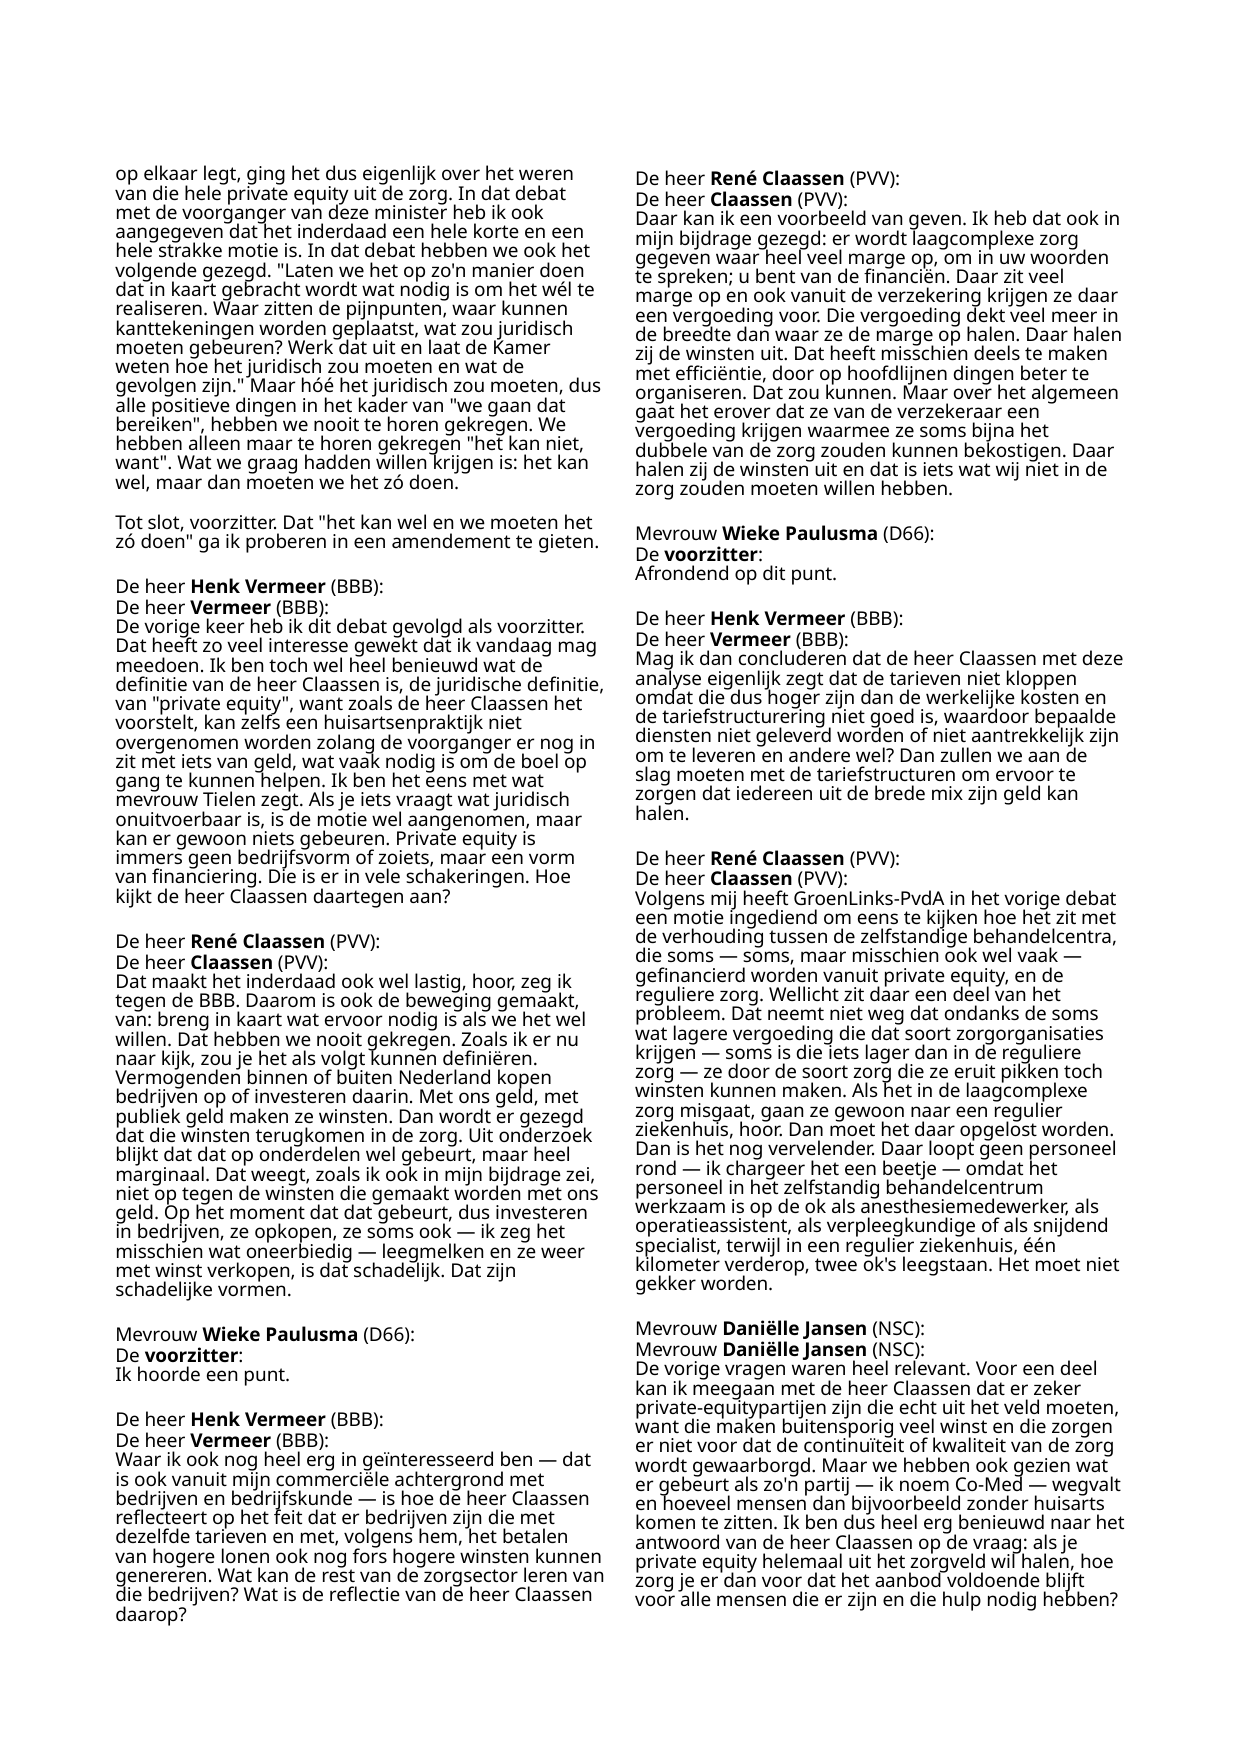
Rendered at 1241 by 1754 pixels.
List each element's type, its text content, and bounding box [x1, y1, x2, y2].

text De heer Vermeer (BBB): [115, 1432, 605, 1451]
text Ik hoorde een punt. [115, 1366, 605, 1386]
text De heer René Claassen (PVV): [635, 845, 1125, 870]
text Mag ik dan concluderen dat de heer Claassen met deze analyse eigenlijk zegt dat de tarieven niet kloppen omdat die dus hoger zijn dan de werkelijke kosten en de tariefstructurering niet goed is, waardoor bepaalde diensten niet geleverd worden of niet aantrekkelijk zijn om te leveren en andere wel? Dan zullen we aan de slag moeten met de tariefstructuren om ervoor te zorgen dat iedereen uit de brede mix zijn geld kan halen. [635, 650, 1125, 824]
text De heer Vermeer (BBB): [115, 599, 605, 618]
text De heer Vermeer (BBB): [635, 631, 1125, 650]
text Mevrouw Daniëlle Jansen (NSC): [635, 1341, 1125, 1360]
text De voorzitter: [115, 1347, 605, 1366]
text De heer Henk Vermeer (BBB): [115, 573, 605, 599]
text Volgens mij heeft GroenLinks-PvdA in het vorige debat een motie ingediend om eens te kijken hoe het zit met de verhouding tussen de zelfstandige behandelcentra, die soms — soms, maar misschien ook wel vaak — gefinancierd worden vanuit private equity, en de reguliere zorg. Wellicht zit daar een deel van het probleem. Dat neemt niet weg dat ondanks de soms wat lagere vergoeding die dat soort zorgorganisaties krijgen — soms is die iets lager dan in de reguliere zorg — ze door de soort zorg die ze eruit pikken toch winsten kunnen maken. Als het in de laagcomplexe zorg misgaat, gaan ze gewoon naar een regulier ziekenhuis, hoor. Dan moet het daar opgelost worden. Dan is het nog vervelender. Daar loopt geen personeel rond — ik chargeer het een beetje — omdat het personeel in het zelfstandig behandelcentrum werkzaam is op de ok als anesthesiemedewerker, als operatieassistent, als verpleegkundige of als snijdend specialist, terwijl in een regulier ziekenhuis, één kilometer verderop, twee ok's leegstaan. Het moet niet gekker worden. [635, 890, 1125, 1294]
text Tot slot, voorzitter. Dat "het kan wel en we moeten het zó doen" ga ik proberen in een amendement te gieten. [115, 514, 605, 552]
text De heer Henk Vermeer (BBB): [115, 1406, 605, 1432]
text De heer René Claassen (PVV): [115, 928, 605, 954]
text De heer René Claassen (PVV): [635, 165, 1125, 191]
text De voorzitter: [635, 546, 1125, 565]
text De vorige keer heb ik dit debat gevolgd als voorzitter. Dat heeft zo veel interesse gewekt dat ik vandaag mag meedoen. Ik ben toch wel heel benieuwd wat de definitie van de heer Claassen is, de juridische definitie, van "private equity", want zoals de heer Claassen het voorstelt, kan zelfs een huisartsenpraktijk niet overgenomen worden zolang de voorganger er nog in zit met iets van geld, wat vaak nodig is om de boel op gang te kunnen helpen. Ik ben het eens met wat mevrouw Tielen zegt. Als je iets vraagt wat juridisch onuitvoerbaar is, is de motie wel aangenomen, maar kan er gewoon niets gebeuren. Private equity is immers geen bedrijfsvorm of zoiets, maar een vorm van financiering. Die is er in vele schakeringen. Hoe kijkt de heer Claassen daartegen aan? [115, 618, 605, 907]
text op elkaar legt, ging het dus eigenlijk over het weren van die hele private equity uit de zorg. In dat debat met de voorganger van deze minister heb ik ook aangegeven dat het inderdaad een hele korte en een hele strakke motie is. In dat debat hebben we ook het volgende gezegd. "Laten we het op zo'n manier doen dat in kaart gebracht wordt wat nodig is om het wél te realiseren. Waar zitten de pijnpunten, waar kunnen kanttekeningen worden geplaatst, wat zou juridisch moeten gebeuren? Werk dat uit en laat de Kamer weten hoe het juridisch zou moeten en wat de gevolgen zijn." Maar hóé het juridisch zou moeten, dus alle positieve dingen in het kader van "we gaan dat bereiken", hebben we nooit te horen gekregen. We hebben alleen maar te horen gekregen "het kan niet, want". Wat we graag hadden willen krijgen is: het kan wel, maar dan moeten we het zó doen. [115, 165, 605, 493]
text Waar ik ook nog heel erg in geïnteresseerd ben — dat is ook vanuit mijn commerciële achtergrond met bedrijven en bedrijfskunde — is hoe de heer Claassen reflecteert op het feit dat er bedrijven zijn die met dezelfde tarieven en met, volgens hem, het betalen van hogere lonen ook nog fors hogere winsten kunnen genereren. Wat kan de rest van de zorgsector leren van die bedrijven? Wat is de reflectie van de heer Claassen daarop? [115, 1451, 605, 1625]
text De heer Henk Vermeer (BBB): [635, 605, 1125, 631]
text Mevrouw Wieke Paulusma (D66): [635, 520, 1125, 546]
text De vorige vragen waren heel relevant. Voor een deel kan ik meegaan met de heer Claassen dat er zeker private-equitypartijen zijn die echt uit het veld moeten, want die maken buitensporig veel winst en die zorgen er niet voor dat de continuïteit of kwaliteit van de zorg wordt gewaarborgd. Maar we hebben ook gezien wat er gebeurt als zo'n partij — ik noem Co-Med — wegvalt en hoeveel mensen dan bijvoorbeeld zonder huisarts komen te zitten. Ik ben dus heel erg benieuwd naar het antwoord van de heer Claassen op de vraag: als je private equity helemaal uit het zorgveld wil halen, hoe zorg je er dan voor dat het aanbod voldoende blijft voor alle mensen die er zijn en die hulp nodig hebben? [635, 1360, 1125, 1611]
text Mevrouw Daniëlle Jansen (NSC): [635, 1315, 1125, 1341]
text Daar kan ik een voorbeeld van geven. Ik heb dat ook in mijn bijdrage gezegd: er wordt laagcomplexe zorg gegeven waar heel veel marge op, om in uw woorden te spreken; u bent van de financiën. Daar zit veel marge op en ook vanuit de verzekering krijgen ze daar een vergoeding voor. Die vergoeding dekt veel meer in de breedte dan waar ze de marge op halen. Daar halen zij de winsten uit. Dat heeft misschien deels te maken met efficiëntie, door op hoofdlijnen dingen beter te organiseren. Dat zou kunnen. Maar over het algemeen gaat het erover dat ze van de verzekeraar een vergoeding krijgen waarmee ze soms bijna het dubbele van de zorg zouden kunnen bekostigen. Daar halen zij de winsten uit en dat is iets wat wij niet in de zorg zouden moeten willen hebben. [635, 210, 1125, 499]
text Afrondend op dit punt. [635, 565, 1125, 584]
text De heer Claassen (PVV): [115, 954, 605, 973]
text Mevrouw Wieke Paulusma (D66): [115, 1321, 605, 1347]
text De heer Claassen (PVV): [635, 191, 1125, 210]
text Dat maakt het inderdaad ook wel lastig, hoor, zeg ik tegen de BBB. Daarom is ook de beweging gemaakt, van: breng in kaart wat ervoor nodig is als we het wel willen. Dat hebben we nooit gekregen. Zoals ik er nu naar kijk, zou je het als volgt kunnen definiëren. Vermogenden binnen of buiten Nederland kopen bedrijven op of investeren daarin. Met ons geld, met publiek geld maken ze winsten. Dan wordt er gezegd dat die winsten terugkomen in de zorg. Uit onderzoek blijkt dat dat op onderdelen wel gebeurt, maar heel marginaal. Dat weegt, zoals ik ook in mijn bijdrage zei, niet op tegen de winsten die gemaakt worden met ons geld. Op het moment dat dat gebeurt, dus investeren in bedrijven, ze opkopen, ze soms ook — ik zeg het misschien wat oneerbiedig — leegmelken en ze weer met winst verkopen, is dat schadelijk. Dat zijn schadelijke vormen. [115, 973, 605, 1301]
text De heer Claassen (PVV): [635, 870, 1125, 890]
